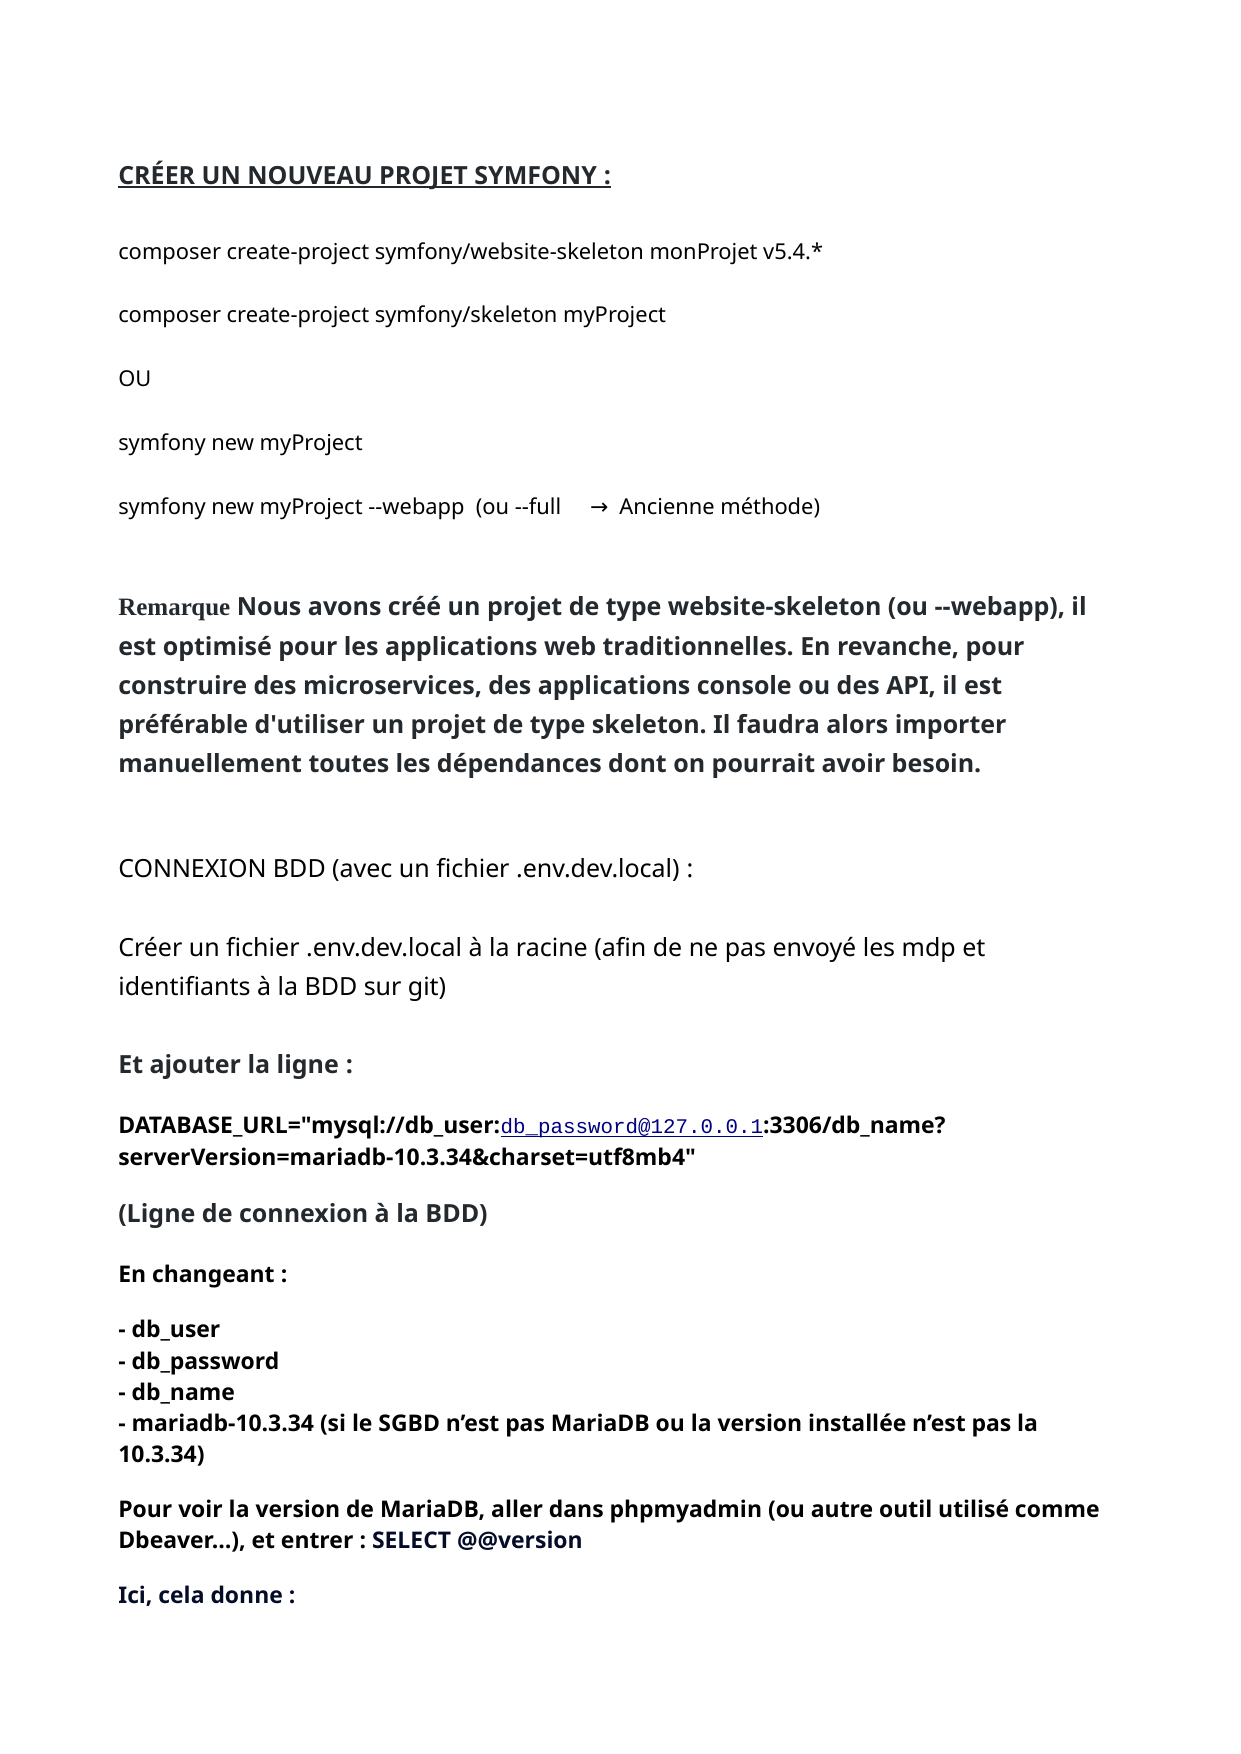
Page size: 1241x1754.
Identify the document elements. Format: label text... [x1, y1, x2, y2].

text - db_password [118, 1344, 1122, 1376]
text symfony new myProject --webapp (ou --full → Ancienne méthode) [118, 491, 1122, 521]
text CONNEXION BDD (avec un fichier .env.dev.local) : [118, 851, 1122, 885]
text Remarque Nous avons créé un projet de type website-skeleton (ou --webapp), il est optimisé pour les applications web traditionnelles. En revanche, pour construire des microservices, des applications console ou des API, il est préférable d'utiliser un projet de type skeleton. Il faudra alors importer manuellement toutes les dépendances dont on pourrait avoir besoin. [118, 589, 1122, 780]
text composer create-project symfony/website-skeleton monProjet v5.4.* [118, 236, 1122, 265]
text Créer un fichier .env.dev.local à la racine (afin de ne pas envoyé les mdp et identifiants à la BDD sur git) [118, 929, 1122, 1002]
text - db_user [118, 1313, 1122, 1344]
text - mariadb-10.3.34 (si le SGBD n’est pas MariaDB ou la version installée n’est pas la 10.3.34) [118, 1407, 1122, 1469]
text Pour voir la version de MariaDB, aller dans phpmyadmin (ou autre outil utilisé comme Dbeaver…), et entrer : SELECT @@version [118, 1493, 1122, 1556]
text (Ligne de connexion à la BDD) [118, 1196, 1122, 1230]
text symfony new myProject [118, 427, 1122, 457]
text Et ajouter la ligne : [118, 1047, 1122, 1081]
text OU [118, 363, 1122, 393]
text En changeant : [118, 1258, 1122, 1290]
text CRÉER UN NOUVEAU PROJET SYMFONY : [118, 157, 1122, 191]
text composer create-project symfony/skeleton myProject [118, 299, 1122, 329]
text DATABASE_URL="mysql://db_user:db_password@127.0.0.1:3306/db_name?serverVersion=mariadb-10.3.34&charset=utf8mb4" [118, 1109, 1122, 1172]
text Ici, cela donne : [118, 1579, 1122, 1611]
text - db_name [118, 1376, 1122, 1407]
